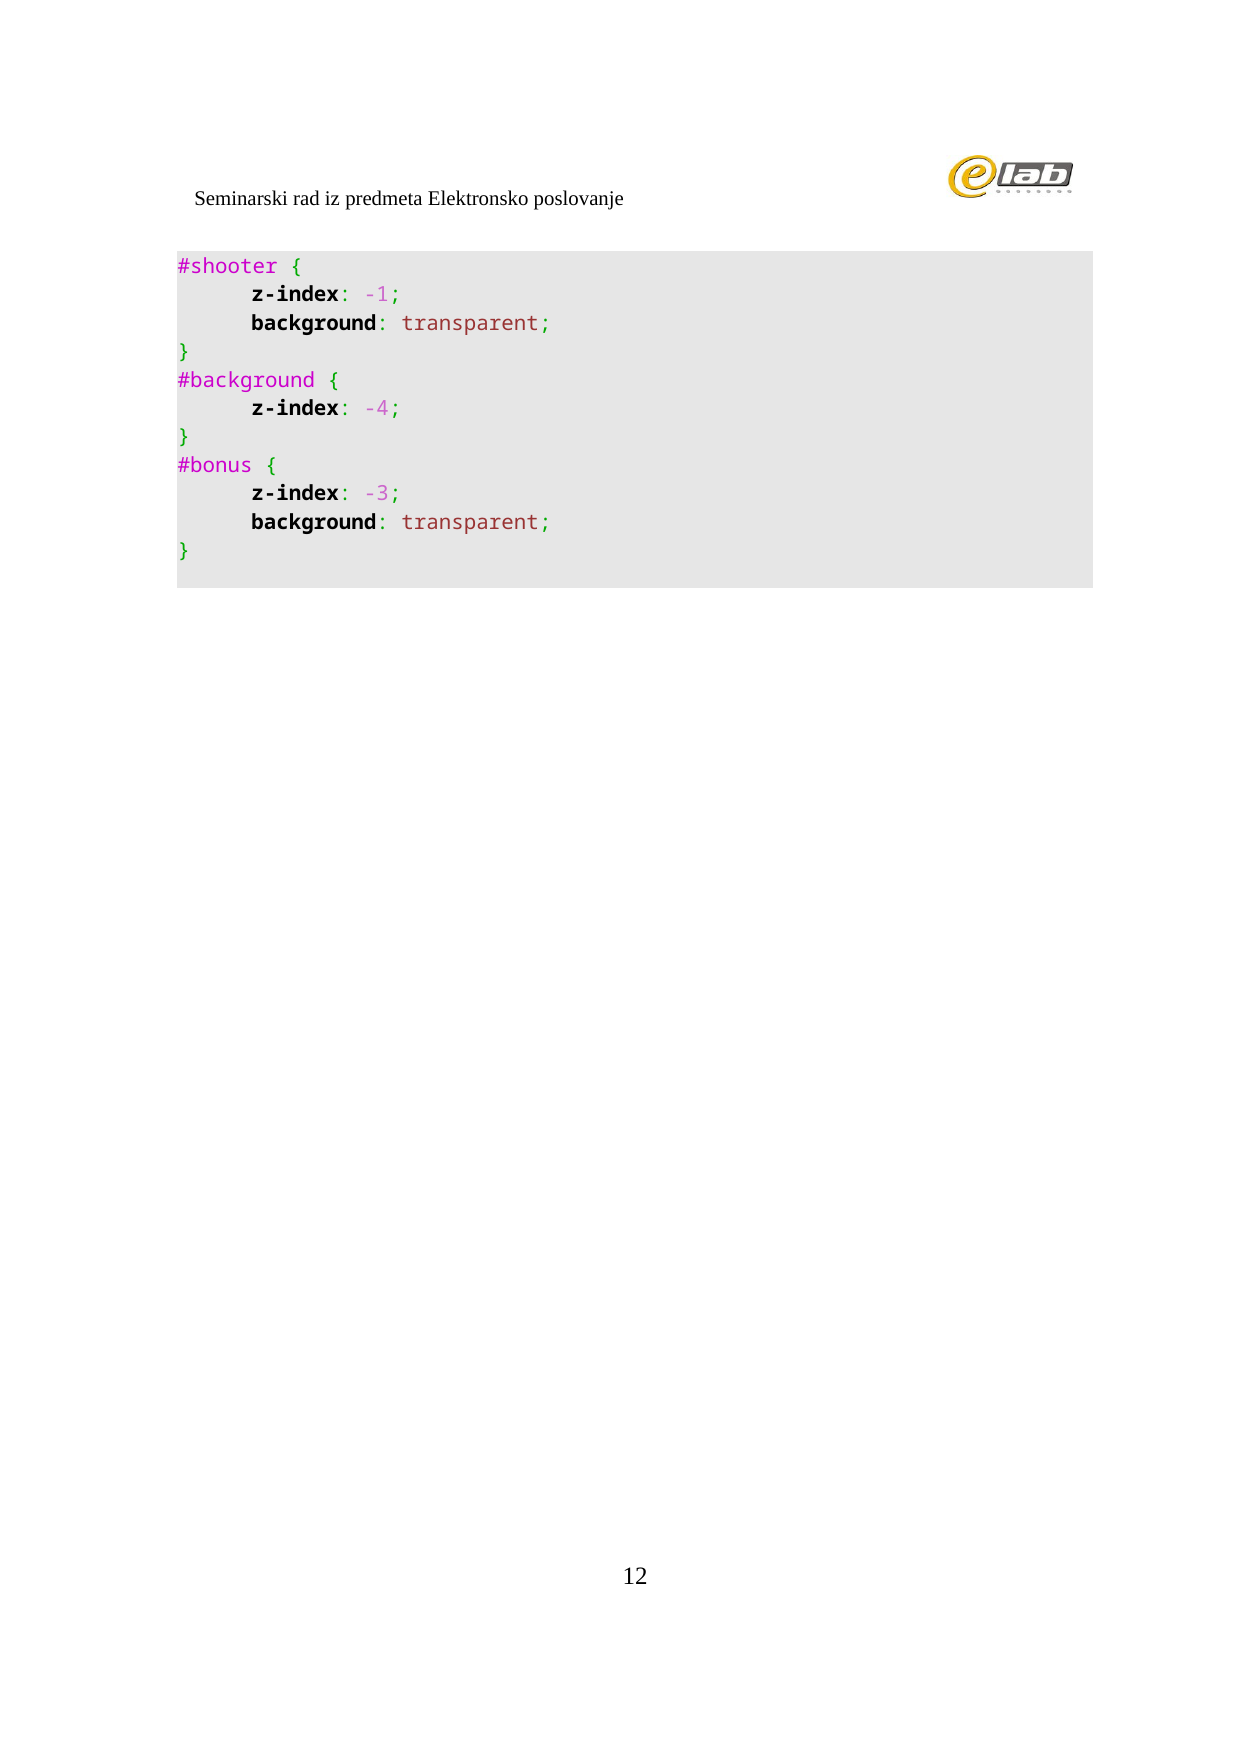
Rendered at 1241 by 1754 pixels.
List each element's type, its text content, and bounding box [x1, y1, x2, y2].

text z-index: -3; [177, 478, 1093, 507]
picture [946, 155, 1074, 198]
text background: transparent; [177, 308, 1093, 336]
text #bonus { [177, 450, 1093, 478]
text } [177, 422, 1093, 450]
text background: transparent; [177, 507, 1093, 535]
text #shooter { [177, 251, 1093, 279]
text #background { [177, 365, 1093, 393]
text } [177, 336, 1093, 365]
text z-index: -1; [177, 279, 1093, 308]
text } [177, 535, 1093, 564]
text z-index: -4; [177, 393, 1093, 422]
